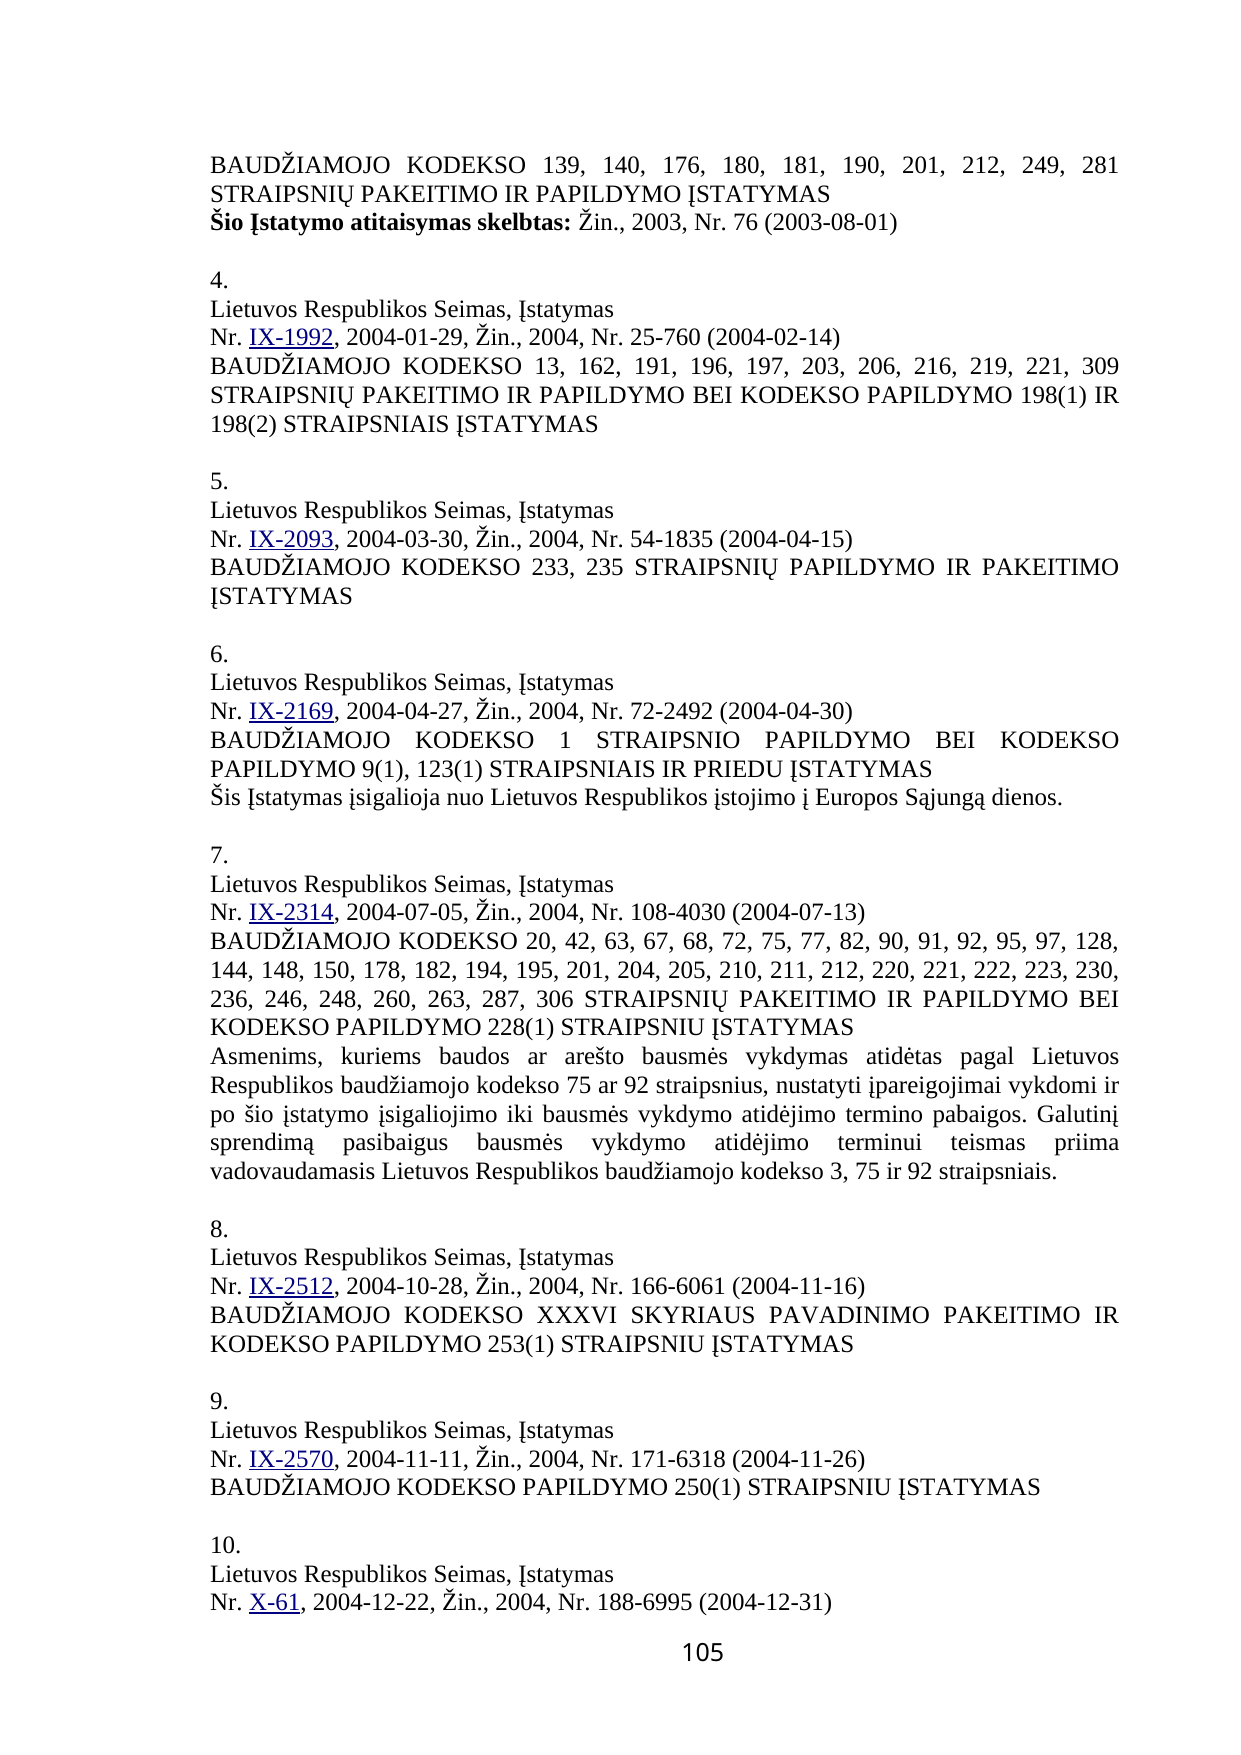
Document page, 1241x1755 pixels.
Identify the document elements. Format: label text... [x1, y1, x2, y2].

text 4. [210, 265, 1120, 294]
text 5. [210, 466, 1120, 495]
text Nr. IX-2169, 2004-04-27, Žin., 2004, Nr. 72-2492 (2004-04-30) [210, 696, 1120, 725]
text BAUDŽIAMOJO KODEKSO 233, 235 STRAIPSNIŲ PAPILDYMO IR PAKEITIMO ĮSTATYMAS [210, 552, 1120, 610]
text Nr. IX-2314, 2004-07-05, Žin., 2004, Nr. 108-4030 (2004-07-13) [210, 897, 1120, 926]
text Lietuvos Respublikos Seimas, Įstatymas [210, 1559, 1120, 1587]
text 7. [210, 840, 1120, 869]
text Nr. IX-2570, 2004-11-11, Žin., 2004, Nr. 171-6318 (2004-11-26) [210, 1444, 1120, 1472]
text BAUDŽIAMOJO KODEKSO 1 STRAIPSNIO PAPILDYMO BEI KODEKSO PAPILDYMO 9(1), 123(1) STRAIPSNIAIS IR PRIEDU ĮSTATYMAS [210, 725, 1120, 782]
text Šis Įstatymas įsigalioja nuo Lietuvos Respublikos įstojimo į Europos Sąjungą dienos. [210, 782, 1120, 811]
text BAUDŽIAMOJO KODEKSO PAPILDYMO 250(1) STRAIPSNIU ĮSTATYMAS [210, 1472, 1120, 1501]
text Nr. IX-1992, 2004-01-29, Žin., 2004, Nr. 25-760 (2004-02-14) [210, 322, 1120, 351]
text BAUDŽIAMOJO KODEKSO 139, 140, 176, 180, 181, 190, 201, 212, 249, 281 STRAIPSNIŲ PAKEITIMO IR PAPILDYMO ĮSTATYMAS [210, 150, 1120, 207]
text Lietuvos Respublikos Seimas, Įstatymas [210, 294, 1120, 322]
text Asmenims, kuriems baudos ar arešto bausmės vykdymas atidėtas pagal Lietuvos Respublikos baudžiamojo kodekso 75 ar 92 straipsnius, nustatyti įpareigojimai vykdomi ir po šio įstatymo įsigaliojimo iki bausmės vykdymo atidėjimo termino pabaigos. Galutinį sprendimą pasibaigus bausmės vykdymo atidėjimo terminui teismas priima vadovaudamasis Lietuvos Respublikos baudžiamojo kodekso 3, 75 ir 92 straipsniais. [210, 1041, 1120, 1185]
text Lietuvos Respublikos Seimas, Įstatymas [210, 1242, 1120, 1271]
text BAUDŽIAMOJO KODEKSO 20, 42, 63, 67, 68, 72, 75, 77, 82, 90, 91, 92, 95, 97, 128, 144, 148, 150, 178, 182, 194, 195, 201, 204, 205, 210, 211, 212, 220, 221, 222, 223, 230, 236, 246, 248, 260, 263, 287, 306 STRAIPSNIŲ PAKEITIMO IR PAPILDYMO BEI KODEKSO PAPILDYMO 228(1) STRAIPSNIU ĮSTATYMAS [210, 926, 1120, 1041]
text 9. [210, 1386, 1120, 1415]
text BAUDŽIAMOJO KODEKSO 13, 162, 191, 196, 197, 203, 206, 216, 219, 221, 309 STRAIPSNIŲ PAKEITIMO IR PAPILDYMO BEI KODEKSO PAPILDYMO 198(1) IR 198(2) STRAIPSNIAIS ĮSTATYMAS [210, 351, 1120, 437]
text Lietuvos Respublikos Seimas, Įstatymas [210, 869, 1120, 897]
text Nr. IX-2512, 2004-10-28, Žin., 2004, Nr. 166-6061 (2004-11-16) [210, 1271, 1120, 1300]
text Nr. IX-2093, 2004-03-30, Žin., 2004, Nr. 54-1835 (2004-04-15) [210, 524, 1120, 552]
text BAUDŽIAMOJO KODEKSO XXXVI SKYRIAUS PAVADINIMO PAKEITIMO IR KODEKSO PAPILDYMO 253(1) STRAIPSNIU ĮSTATYMAS [210, 1300, 1120, 1357]
text Šio Įstatymo atitaisymas skelbtas: Žin., 2003, Nr. 76 (2003-08-01) [210, 207, 1120, 236]
text Lietuvos Respublikos Seimas, Įstatymas [210, 667, 1120, 696]
text 10. [210, 1530, 1120, 1559]
text 6. [210, 639, 1120, 667]
text 8. [210, 1214, 1120, 1242]
text Nr. X-61, 2004-12-22, Žin., 2004, Nr. 188-6995 (2004-12-31) [210, 1587, 1120, 1616]
text Lietuvos Respublikos Seimas, Įstatymas [210, 495, 1120, 524]
text Lietuvos Respublikos Seimas, Įstatymas [210, 1415, 1120, 1444]
